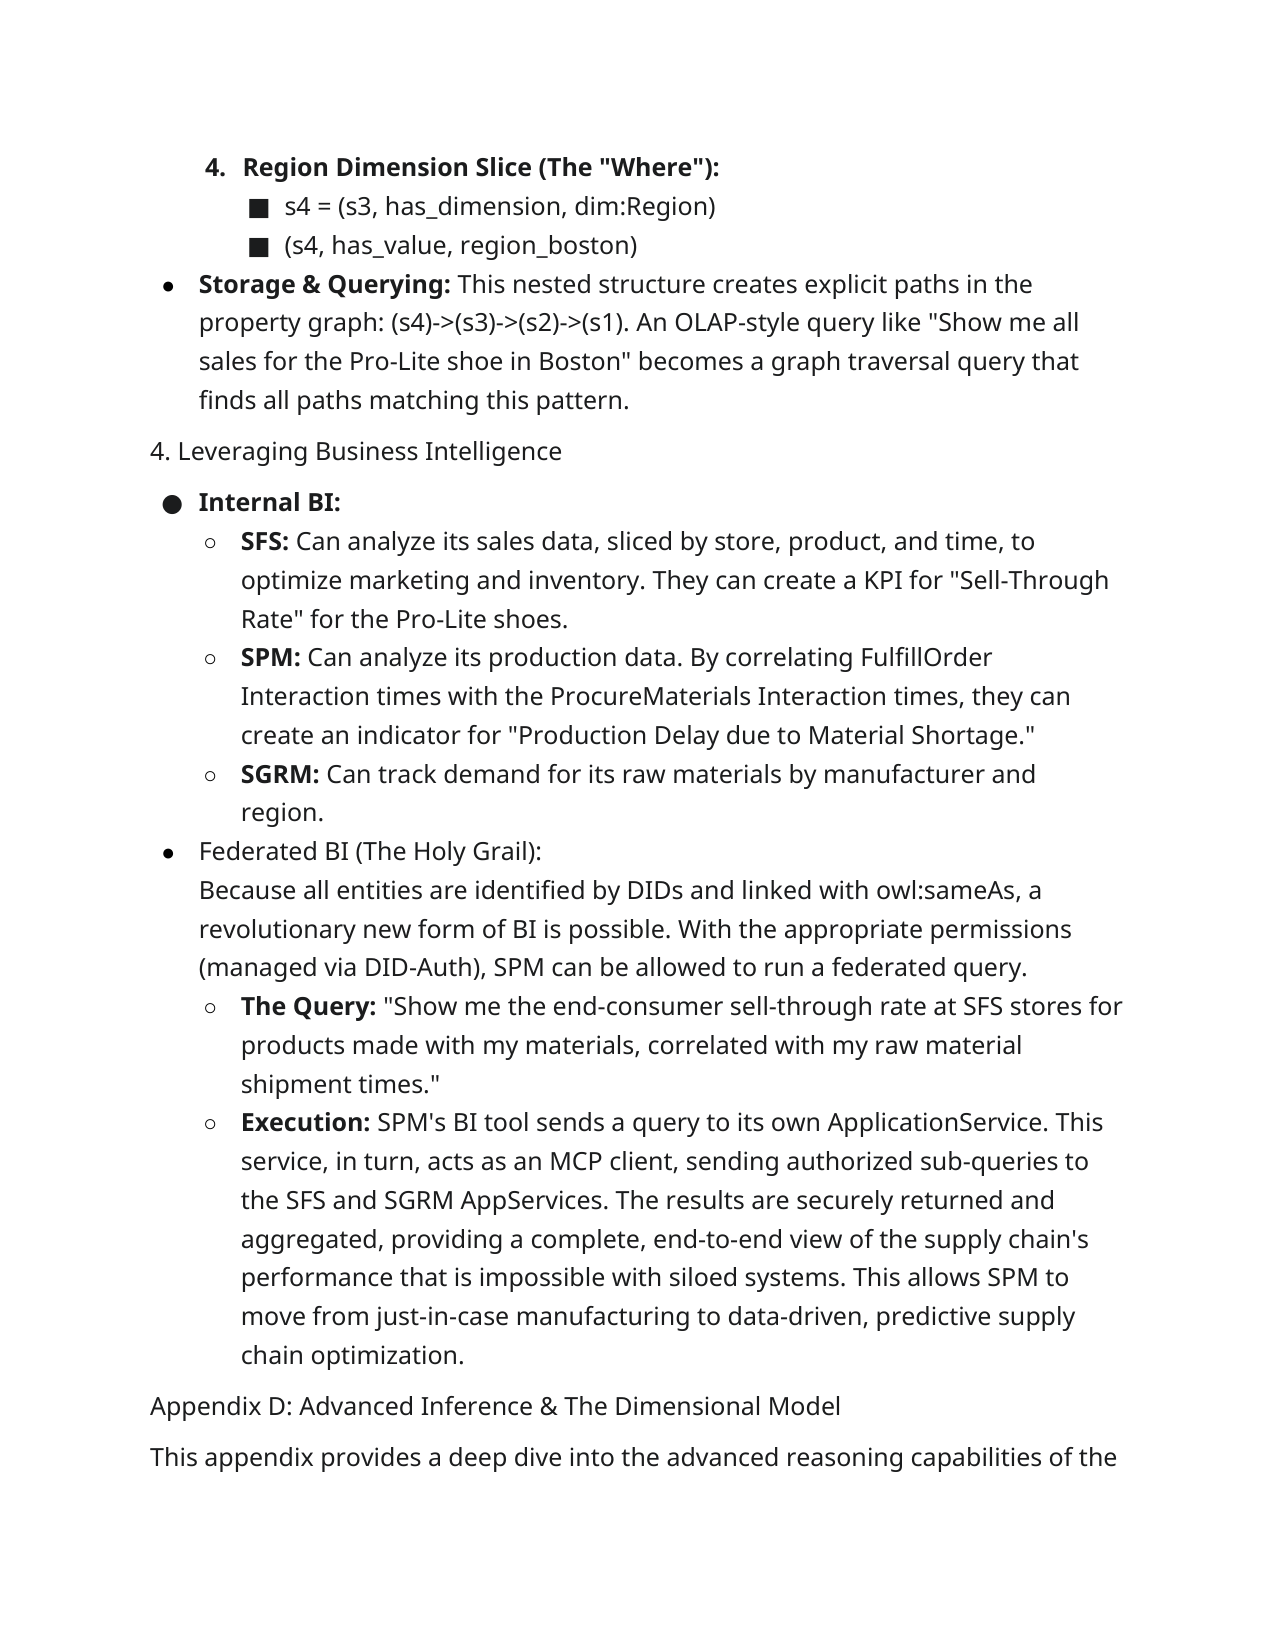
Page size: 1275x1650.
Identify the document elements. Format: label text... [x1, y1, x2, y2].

text This appendix provides a deep dive into the advanced reasoning capabilities of the [150, 1440, 1125, 1474]
list Internal BI: [161, 485, 1125, 519]
list s4 = (s3, has_dimension, dim:Region) [247, 189, 1125, 223]
list The Query: "Show me the end-consumer sell-through rate at SFS stores for products made with my materials, correlated with my raw material shipment times." [203, 989, 1125, 1100]
list SGRM: Can track demand for its raw materials by manufacturer and region. [203, 756, 1125, 829]
list Region Dimension Slice (The "Where"): [205, 150, 1125, 184]
list (s4, has_value, region_boston) [247, 227, 1125, 262]
subtitle Appendix D: Advanced Inference & The Dimensional Model [150, 1389, 1125, 1423]
subtitle 4. Leveraging Business Intelligence [150, 434, 1125, 468]
list Federated BI (The Holy Grail): Because all entities are identified by DIDs and linked with owl:sameAs, a revolutionary new form of BI is possible. With the appropriate permissions (managed via DID-Auth), SPM can be allowed to run a federated query. [161, 834, 1125, 984]
list SFS: Can analyze its sales data, sliced by store, product, and time, to optimize marketing and inventory. They can create a KPI for "Sell-Through Rate" for the Pro-Lite shoes. [203, 524, 1125, 635]
list Storage & Querying: This nested structure creates explicit paths in the property graph: (s4)->(s3)->(s2)->(s1). An OLAP-style query like "Show me all sales for the Pro-Lite shoe in Boston" becomes a graph traversal query that finds all paths matching this pattern. [161, 266, 1125, 417]
list SPM: Can analyze its production data. By correlating FulfillOrder Interaction times with the ProcureMaterials Interaction times, they can create an indicator for "Production Delay due to Material Shortage." [203, 640, 1125, 752]
list Execution: SPM's BI tool sends a query to its own ApplicationService. This service, in turn, acts as an MCP client, sending authorized sub-queries to the SFS and SGRM AppServices. The results are securely returned and aggregated, providing a complete, end-to-end view of the supply chain's performance that is impossible with siloed systems. This allows SPM to move from just-in-case manufacturing to data-driven, predictive supply chain optimization. [203, 1105, 1125, 1372]
